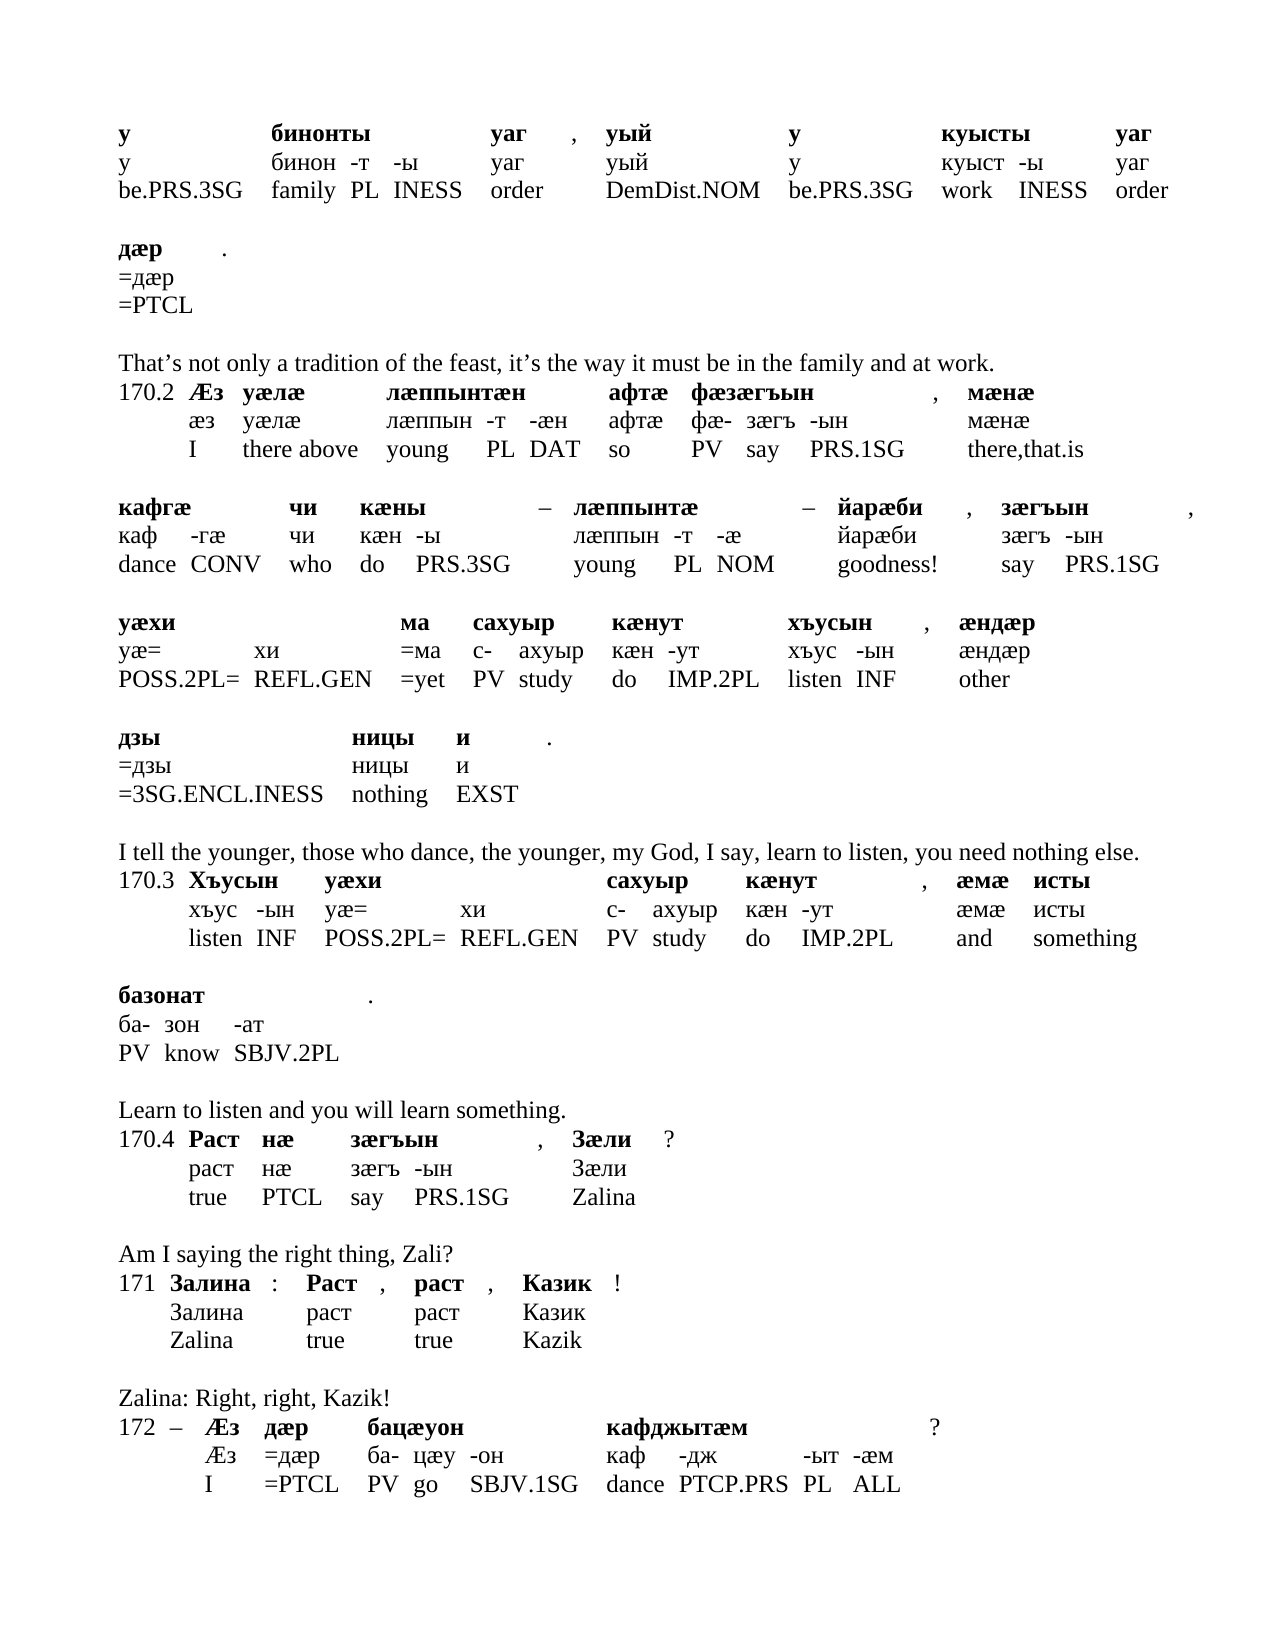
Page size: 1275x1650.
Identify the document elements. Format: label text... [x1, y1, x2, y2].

text -т [486, 406, 515, 434]
text каф [606, 1441, 665, 1469]
text =дзы [118, 751, 324, 779]
text йарæби [837, 492, 952, 521]
text куыст [941, 147, 1004, 176]
text , [571, 118, 592, 147]
text who [289, 549, 332, 578]
text That’s not only a tradition of the feast, it’s the way it must be in the family and at work. [118, 348, 1249, 377]
text PRS.1SG [809, 434, 905, 463]
text уæ= [324, 894, 446, 923]
text be.PRS.3SG [118, 176, 243, 204]
text Залина [169, 1297, 243, 1326]
text уæхи [118, 607, 386, 636]
text йарæби [837, 521, 939, 549]
text IMP.2PL [801, 923, 894, 952]
text зæгъын [350, 1124, 523, 1153]
text -ын [414, 1153, 509, 1182]
text уæлæ [242, 406, 358, 434]
text -гæ [190, 521, 261, 549]
text хи [254, 636, 373, 664]
text раст [414, 1297, 460, 1326]
text фæзæгъын [691, 377, 919, 406]
text æндæр [958, 636, 1031, 664]
text , [487, 1268, 508, 1297]
text æндæр [958, 607, 1044, 636]
text INF [856, 664, 896, 693]
text ба- [118, 1009, 150, 1038]
text something [1033, 923, 1137, 952]
text so [608, 434, 663, 463]
text ахуыр [652, 894, 718, 923]
text -т [673, 521, 703, 549]
text PRS.1SG [414, 1182, 509, 1211]
text нæ [262, 1124, 337, 1153]
text афтæ [608, 406, 663, 434]
text ба- [367, 1441, 399, 1469]
text =дæр [264, 1441, 339, 1469]
text ницы [352, 751, 428, 779]
text уаг [490, 147, 543, 176]
text young [573, 549, 659, 578]
text there,that.is [967, 434, 1084, 463]
text other [958, 664, 1031, 693]
text базонат [118, 981, 354, 1009]
text Казик [522, 1268, 599, 1297]
text : [271, 1268, 292, 1297]
text do [359, 549, 402, 578]
text Learn to listen and you will learn something. [118, 1096, 1249, 1124]
text , [537, 1124, 558, 1153]
text -ын [1065, 521, 1160, 549]
text -æн [529, 406, 581, 434]
text nothing [352, 779, 428, 808]
text =yet [400, 664, 445, 693]
text -ут [801, 894, 894, 923]
text =PTCL [118, 291, 193, 319]
text зæгъ [746, 406, 796, 434]
text -он [469, 1441, 579, 1469]
text Зæли [572, 1124, 649, 1153]
text dance [606, 1469, 665, 1498]
text зон [164, 1009, 220, 1038]
text true [188, 1182, 234, 1211]
text Zalina [572, 1182, 636, 1211]
text и [456, 751, 518, 779]
text фæ- [691, 406, 732, 434]
text , [932, 377, 953, 406]
text æмæ [956, 866, 1019, 894]
text PL [673, 549, 703, 578]
text there above [242, 434, 358, 463]
text family [271, 176, 336, 204]
text Залина [169, 1268, 257, 1297]
text -ы [393, 147, 463, 176]
text кафджытæм [606, 1412, 915, 1441]
text раст [188, 1153, 234, 1182]
text кæны [359, 492, 525, 521]
text . [221, 233, 242, 262]
text зæгъ [1001, 521, 1051, 549]
text dance [118, 549, 177, 578]
text -ыт [803, 1441, 839, 1469]
text , [924, 607, 945, 636]
text 172 [118, 1412, 156, 1441]
text ахуыр [518, 636, 584, 664]
text say [350, 1182, 400, 1211]
text -ат [233, 1009, 340, 1038]
text PV [691, 434, 732, 463]
text хи [460, 894, 579, 923]
text PTCP.PRS [678, 1469, 789, 1498]
text DemDist.NOM [606, 176, 761, 204]
text CONV [190, 549, 261, 578]
text go [413, 1469, 456, 1498]
text I [204, 1469, 236, 1498]
text PV [606, 923, 638, 952]
text раст [414, 1268, 474, 1297]
text лæппын [386, 406, 472, 434]
text listen [788, 664, 842, 693]
text -ы [416, 521, 511, 549]
text Æз [204, 1412, 250, 1441]
text ма [400, 607, 459, 636]
text Раст [188, 1124, 248, 1153]
text и [456, 722, 532, 751]
text Zalina [169, 1326, 243, 1354]
text у [788, 147, 913, 176]
text кæн [612, 636, 654, 664]
text ALL [853, 1469, 901, 1498]
text goodness! [837, 549, 939, 578]
text -ы [1018, 147, 1088, 176]
text у [788, 118, 927, 147]
text IMP.2PL [668, 664, 760, 693]
text study [518, 664, 584, 693]
text listen [188, 923, 242, 952]
text SBJV.2PL [233, 1038, 340, 1067]
text 170.2 [118, 377, 174, 406]
text 170.4 [118, 1124, 174, 1153]
text INF [256, 923, 297, 952]
text уæ= [118, 636, 240, 664]
text PV [367, 1469, 399, 1498]
text Казик [522, 1297, 586, 1326]
text true [414, 1326, 460, 1354]
text Хъусын [188, 866, 311, 894]
text кæн [745, 894, 788, 923]
text , [966, 492, 987, 521]
text -ут [668, 636, 760, 664]
text Раст [306, 1268, 366, 1297]
text 171 [118, 1268, 156, 1297]
text зæгъ [350, 1153, 400, 1182]
text and [956, 923, 1006, 952]
text у [118, 147, 243, 176]
text young [386, 434, 472, 463]
text PRS.3SG [416, 549, 511, 578]
text -ын [809, 406, 905, 434]
text order [490, 176, 543, 204]
text æмæ [956, 894, 1006, 923]
text PL [803, 1469, 839, 1498]
text хъусын [788, 607, 910, 636]
text Am I saying the right thing, Zali? [118, 1239, 1249, 1268]
text know [164, 1038, 220, 1067]
text be.PRS.3SG [788, 176, 913, 204]
text PV [473, 664, 505, 693]
text ницы [352, 722, 442, 751]
text лæппын [573, 521, 659, 549]
text POSS.2PL= [324, 923, 446, 952]
text =ма [400, 636, 445, 664]
text , [1188, 492, 1209, 521]
text PTCL [262, 1182, 323, 1211]
text дæр [118, 233, 207, 262]
text NOM [716, 549, 775, 578]
text с- [606, 894, 638, 923]
text order [1115, 176, 1168, 204]
text лæппынтæ [573, 492, 789, 521]
text INESS [393, 176, 463, 204]
text дæр [264, 1412, 353, 1441]
text кæн [359, 521, 402, 549]
text ? [663, 1124, 684, 1153]
text куысты [941, 118, 1102, 147]
text æз [188, 406, 215, 434]
text уæлæ [242, 377, 372, 406]
text – [538, 492, 559, 521]
text PL [350, 176, 379, 204]
text true [306, 1326, 352, 1354]
text ? [929, 1412, 950, 1441]
text исты [1033, 894, 1137, 923]
text каф [118, 521, 177, 549]
text . [546, 722, 567, 751]
text -æм [853, 1441, 901, 1469]
text =дæр [118, 262, 193, 291]
text -ын [856, 636, 896, 664]
text say [1001, 549, 1051, 578]
text PL [486, 434, 515, 463]
text чи [289, 521, 332, 549]
text уаг [490, 118, 557, 147]
text -дж [678, 1441, 789, 1469]
text do [612, 664, 654, 693]
text DAT [529, 434, 581, 463]
text нæ [262, 1153, 323, 1182]
text PV [118, 1038, 150, 1067]
text афтæ [608, 377, 677, 406]
text уый [606, 118, 774, 147]
text say [746, 434, 796, 463]
text хъус [788, 636, 842, 664]
text 170.3 [118, 866, 174, 894]
text бинонты [271, 118, 477, 147]
text с- [473, 636, 505, 664]
text work [941, 176, 1004, 204]
text Æз [204, 1441, 236, 1469]
text – [169, 1412, 191, 1441]
text Kazik [522, 1326, 586, 1354]
text бацæуон [367, 1412, 592, 1441]
text сахуыр [606, 866, 732, 894]
text – [802, 492, 823, 521]
text -т [350, 147, 379, 176]
text бинон [271, 147, 336, 176]
text , [921, 866, 942, 894]
text -ын [256, 894, 297, 923]
text study [652, 923, 718, 952]
text хъус [188, 894, 242, 923]
text INESS [1018, 176, 1088, 204]
text зæгъын [1001, 492, 1174, 521]
text POSS.2PL= [118, 664, 240, 693]
text SBJV.1SG [469, 1469, 579, 1498]
text уаг [1115, 118, 1182, 147]
text кæнут [612, 607, 774, 636]
text =PTCL [264, 1469, 339, 1498]
text цæу [413, 1441, 456, 1469]
text лæппынтæн [386, 377, 594, 406]
text EXST [456, 779, 518, 808]
text мæнæ [967, 377, 1098, 406]
text ! [613, 1268, 634, 1297]
text REFL.GEN [460, 923, 579, 952]
text Зæли [572, 1153, 636, 1182]
text I [188, 434, 215, 463]
text PRS.1SG [1065, 549, 1160, 578]
text уæхи [324, 866, 593, 894]
text мæнæ [967, 406, 1084, 434]
text уый [606, 147, 761, 176]
text . [367, 981, 388, 1009]
text REFL.GEN [254, 664, 373, 693]
text =3SG.ENCL.INESS [118, 779, 324, 808]
text дзы [118, 722, 338, 751]
text раст [306, 1297, 352, 1326]
text у [118, 118, 257, 147]
text исты [1033, 866, 1151, 894]
text уаг [1115, 147, 1168, 176]
text Æз [188, 377, 229, 406]
text -æ [716, 521, 775, 549]
text кæнут [745, 866, 908, 894]
text I tell the younger, those who dance, the younger, my God, I say, learn to listen, you need nothing else. [118, 837, 1249, 866]
text do [745, 923, 788, 952]
text чи [289, 492, 346, 521]
text Zalina: Right, right, Kazik! [118, 1383, 1249, 1412]
text , [379, 1268, 400, 1297]
text сахуыр [473, 607, 598, 636]
text кафгæ [118, 492, 275, 521]
